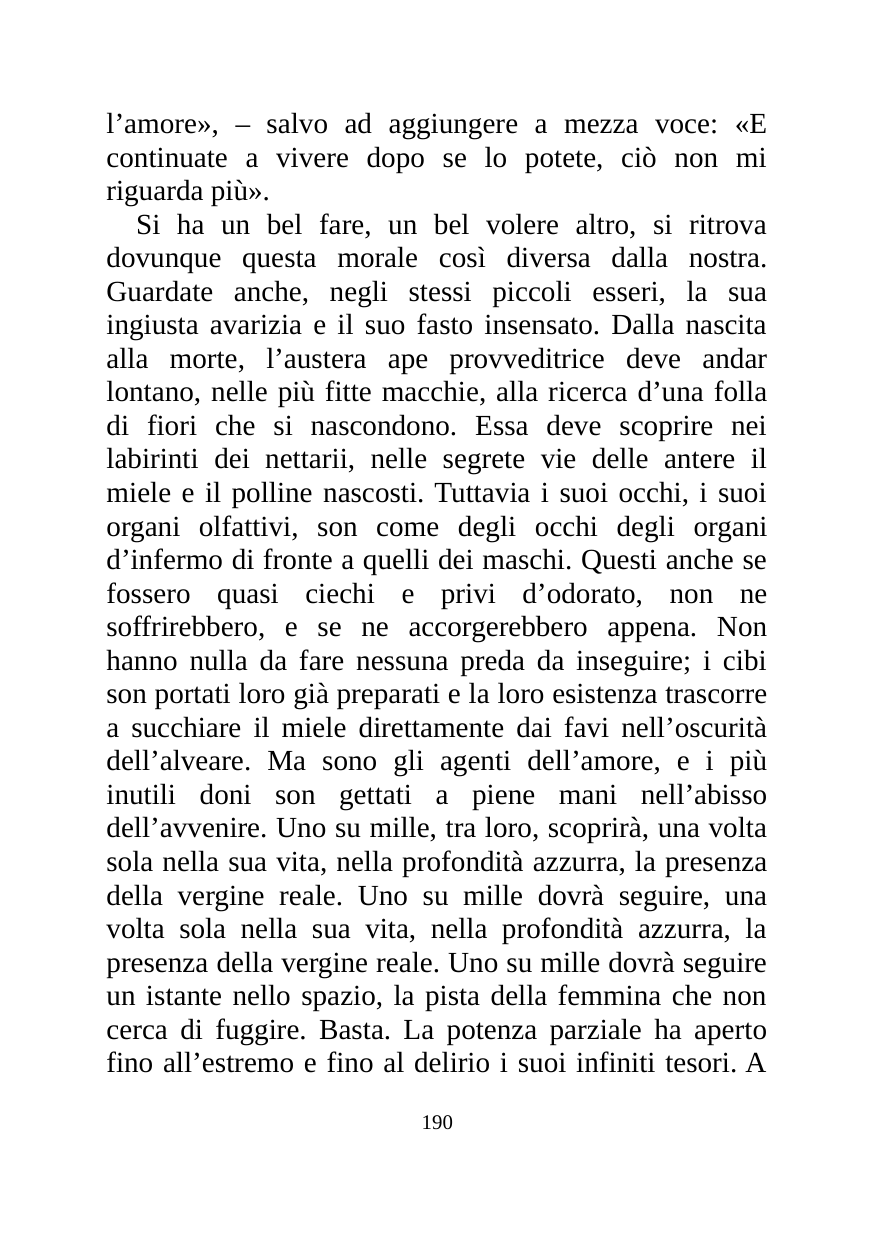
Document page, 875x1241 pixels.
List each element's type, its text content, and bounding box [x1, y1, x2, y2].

text l’amore», – salvo ad aggiungere a mezza voce: «E continuate a vivere dopo se lo potete, ciò non mi riguarda più». [106, 106, 768, 207]
text Si ha un bel fare, un bel volere altro, si ritrova dovunque questa morale così diversa dalla nostra. Guardate anche, negli stessi piccoli esseri, la sua ingiusta avarizia e il suo fasto insensato. Dalla nascita alla morte, l’austera ape provveditrice deve andar lontano, nelle più fitte macchie, alla ricerca d’una folla di fiori che si nascondono. Essa deve scoprire nei labirinti dei nettarii, nelle segrete vie delle antere il miele e il polline nascosti. Tuttavia i suoi occhi, i suoi organi olfattivi, son come degli occhi degli organi d’infermo di fronte a quelli dei maschi. Questi anche se fossero quasi ciechi e privi d’odorato, non ne soffrirebbero, e se ne accorgerebbero appena. Non hanno nulla da fare nessuna preda da inseguire; i cibi son portati loro già preparati e la loro esistenza trascorre a succhiare il miele direttamente dai favi nell’oscurità dell’alveare. Ma sono gli agenti dell’amore, e i più inutili doni son gettati a piene mani nell’abisso dell’avvenire. Uno su mille, tra loro, scoprirà, una volta sola nella sua vita, nella profondità azzurra, la presenza della vergine reale. Uno su mille dovrà seguire, una volta sola nella sua vita, nella profondità azzurra, la presenza della vergine reale. Uno su mille dovrà seguire un istante nello spazio, la pista della femmina che non cerca di fuggire. Basta. La potenza parziale ha aperto fino all’estremo e fino al delirio i suoi infiniti tesori. A [106, 207, 768, 1079]
